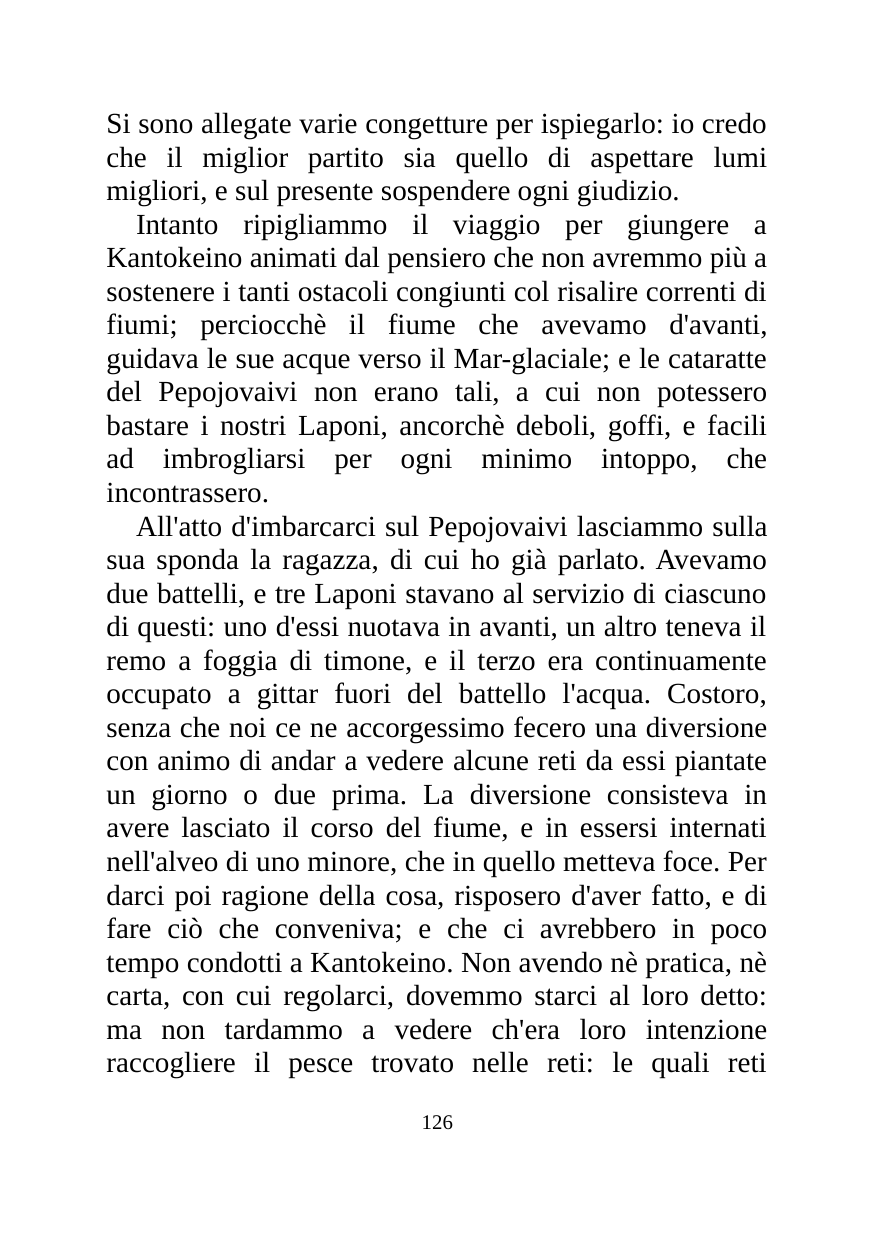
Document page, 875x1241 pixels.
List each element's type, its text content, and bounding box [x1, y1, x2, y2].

text Intanto ripigliammo il viaggio per giungere a Kantokeino animati dal pensiero che non avremmo più a sostenere i tanti ostacoli congiunti col risalire correnti di fiumi; perciocchè il fiume che avevamo d'avanti, guidava le sue acque verso il Mar-glaciale; e le cataratte del Pepojovaivi non erano tali, a cui non potessero bastare i nostri Laponi, ancorchè deboli, goffi, e facili ad imbrogliarsi per ogni minimo intoppo, che incontrassero. [106, 207, 768, 509]
text Si sono allegate varie congetture per ispiegarlo: io credo che il miglior partito sia quello di aspettare lumi migliori, e sul presente sospendere ogni giudizio. [106, 106, 768, 207]
text All'atto d'imbarcarci sul Pepojovaivi lasciammo sulla sua sponda la ragazza, di cui ho già parlato. Avevamo due battelli, e tre Laponi stavano al servizio di ciascuno di questi: uno d'essi nuotava in avanti, un altro teneva il remo a foggia di timone, e il terzo era continuamente occupato a gittar fuori del battello l'acqua. Costoro, senza che noi ce ne accorgessimo fecero una diversione con animo di andar a vedere alcune reti da essi piantate un giorno o due prima. La diversione consisteva in avere lasciato il corso del fiume, e in essersi internati nell'alveo di uno minore, che in quello metteva foce. Per darci poi ragione della cosa, risposero d'aver fatto, e di fare ciò che conveniva; e che ci avrebbero in poco tempo condotti a Kantokeino. Non avendo nè pratica, nè carta, con cui regolarci, dovemmo starci al loro detto: ma non tardammo a vedere ch'era loro intenzione raccogliere il pesce trovato nelle reti: le quali reti [106, 509, 768, 1079]
